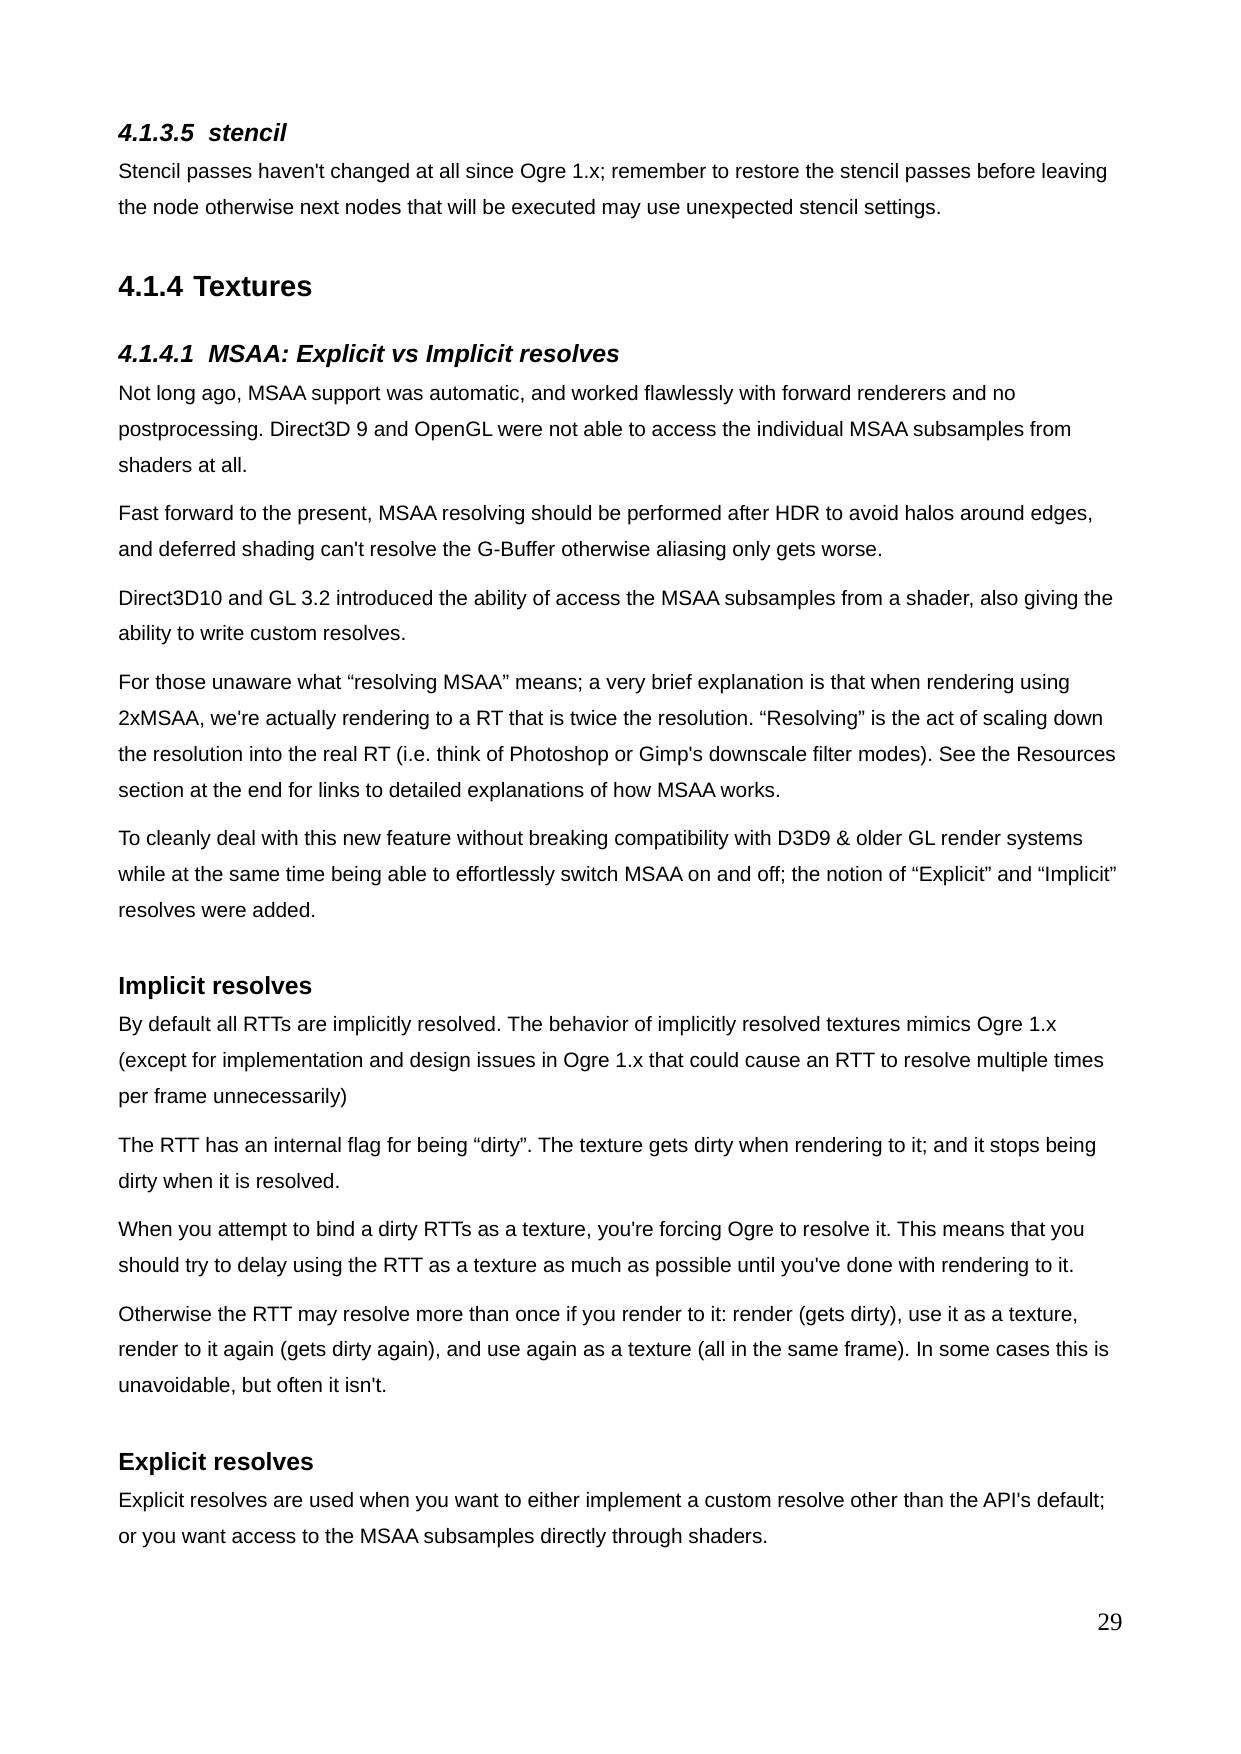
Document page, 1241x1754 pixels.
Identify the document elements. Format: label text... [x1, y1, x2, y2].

subtitle Implicit resolves [118, 971, 1122, 1000]
text Fast forward to the present, MSAA resolving should be performed after HDR to avoid halos around edges, and deferred shading can't resolve the G-Buffer otherwise aliasing only gets worse. [118, 501, 1122, 561]
text Not long ago, MSAA support was automatic, and worked flawlessly with forward renderers and no postprocessing. Direct3D 9 and OpenGL were not able to access the individual MSAA subsamples from shaders at all. [118, 381, 1122, 476]
text Otherwise the RTT may resolve more than once if you render to it: render (gets dirty), use it as a texture, render to it again (gets dirty again), and use again as a texture (all in the same frame). In some cases this is unavoidable, but often it isn't. [118, 1301, 1122, 1397]
text Stencil passes haven't changed at all since Ogre 1.x; remember to restore the stencil passes before leaving the node otherwise next nodes that will be executed may use unexpected stencil settings. [118, 159, 1122, 219]
subtitle Textures [118, 268, 1122, 302]
text To cleanly deal with this new feature without breaking compatibility with D3D9 & older GL render systems while at the same time being able to effortlessly switch MSAA on and off; the notion of “Explicit” and “Implicit” resolves were added. [118, 826, 1122, 922]
text By default all RTTs are implicitly resolved. The behavior of implicitly resolved textures mimics Ogre 1.x (except for implementation and design issues in Ogre 1.x that could cause an RTT to resolve multiple times per frame unnecessarily) [118, 1012, 1122, 1108]
text When you attempt to bind a dirty RTTs as a texture, you're forcing Ogre to resolve it. This means that you should try to delay using the RTT as a texture as much as possible until you've done with rendering to it. [118, 1217, 1122, 1277]
text Explicit resolves are used when you want to either implement a custom resolve other than the API's default; or you want access to the MSAA subsamples directly through shaders. [118, 1488, 1122, 1548]
text The RTT has an internal flag for being “dirty”. The texture gets dirty when rendering to it; and it stops being dirty when it is resolved. [118, 1133, 1122, 1192]
text Direct3D10 and GL 3.2 introduced the ability of access the MSAA subsamples from a shader, also giving the ability to write custom resolves. [118, 585, 1122, 645]
subtitle stencil [118, 118, 1122, 147]
subtitle MSAA: Explicit vs Implicit resolves [118, 339, 1122, 368]
text For those unaware what “resolving MSAA” means; a very brief explanation is that when rendering using 2xMSAA, we're actually rendering to a RT that is twice the resolution. “Resolving” is the act of scaling down the resolution into the real RT (i.e. think of Photoshop or Gimp's downscale filter modes). See the Resources section at the end for links to detailed explanations of how MSAA works. [118, 670, 1122, 801]
subtitle Explicit resolves [118, 1447, 1122, 1475]
